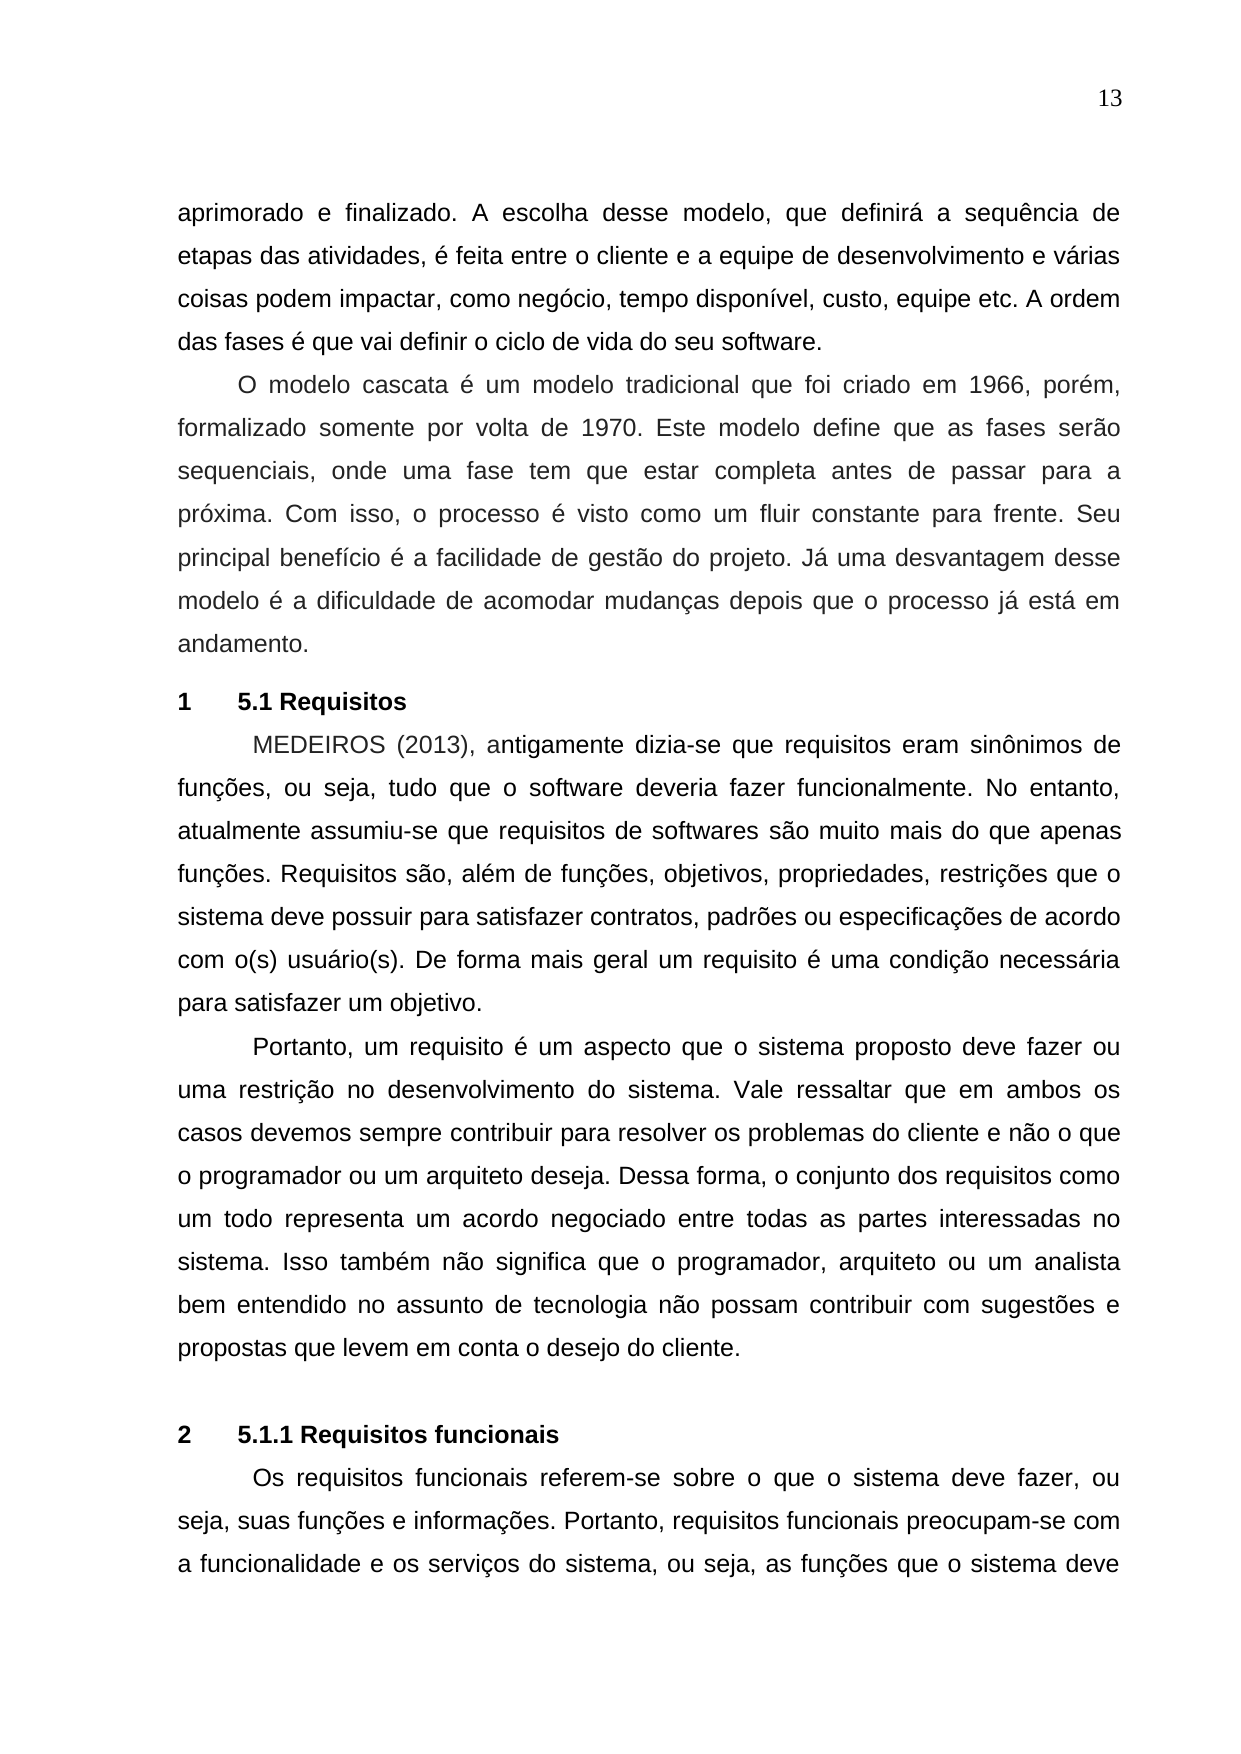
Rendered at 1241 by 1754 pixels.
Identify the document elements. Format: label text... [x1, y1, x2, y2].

text MEDEIROS (2013), antigamente dizia-se que requisitos eram sinônimos de funções, ou seja, tudo que o software deveria fazer funcionalmente. No entanto, atualmente assumiu-se que requisitos de softwares são muito mais do que apenas funções. Requisitos são, além de funções, objetivos, propriedades, restrições que o sistema deve possuir para satisfazer contratos, padrões ou especificações de acordo com o(s) usuário(s). De forma mais geral um requisito é uma condição necessária para satisfazer um objetivo. [177, 730, 1122, 1017]
text Os requisitos funcionais referem-se sobre o que o sistema deve fazer, ou seja, suas funções e informações. Portanto, requisitos funcionais preocupam-se com a funcionalidade e os serviços do sistema, ou seja, as funções que o sistema deve [177, 1463, 1122, 1578]
text aprimorado e finalizado. A escolha desse modelo, que definirá a sequência de etapas das atividades, é feita entre o cliente e a equipe de desenvolvimento e várias coisas podem impactar, como negócio, tempo disponível, custo, equipe etc. A ordem das fases é que vai definir o ciclo de vida do seu software. [177, 198, 1122, 356]
subtitle 5.1.1 Requisitos funcionais [177, 1420, 1122, 1448]
text Portanto, um requisito é um aspecto que o sistema proposto deve fazer ou uma restrição no desenvolvimento do sistema. Vale ressaltar que em ambos os casos devemos sempre contribuir para resolver os problemas do cliente e não o que o programador ou um arquiteto deseja. Dessa forma, o conjunto dos requisitos como um todo representa um acordo negociado entre todas as partes interessadas no sistema. Isso também não significa que o programador, arquiteto ou um analista bem entendido no assunto de tecnologia não possam contribuir com sugestões e propostas que levem em conta o desejo do cliente. [177, 1032, 1122, 1362]
text O modelo cascata é um modelo tradicional que foi criado em 1966, porém, formalizado somente por volta de 1970. Este modelo define que as fases serão sequenciais, onde uma fase tem que estar completa antes de passar para a próxima. Com isso, o processo é visto como um fluir constante para frente. Seu principal benefício é a facilidade de gestão do projeto. Já uma desvantagem desse modelo é a dificuldade de acomodar mudanças depois que o processo já está em andamento. [177, 370, 1122, 658]
subtitle 5.1 Requisitos [177, 687, 1122, 715]
